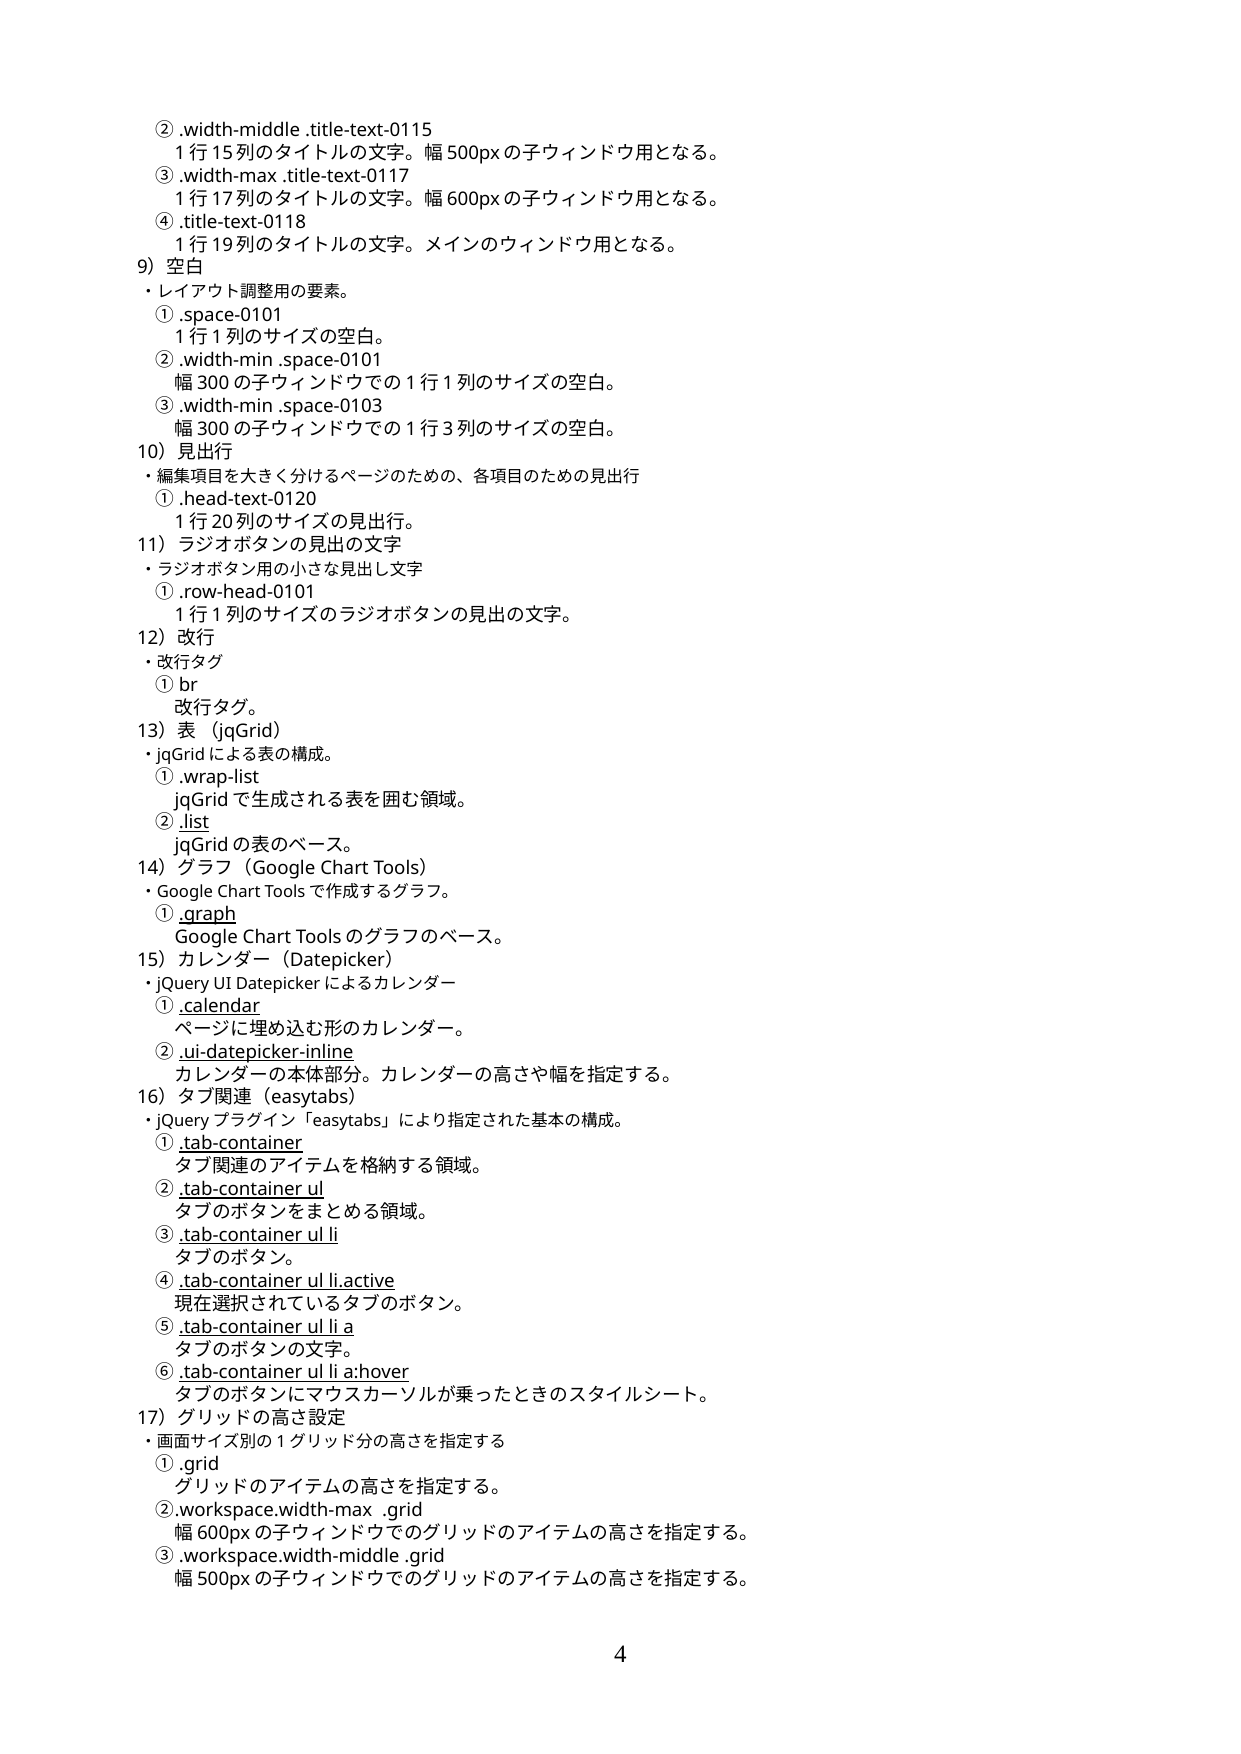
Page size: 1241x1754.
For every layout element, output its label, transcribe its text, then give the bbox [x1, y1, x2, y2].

text ・レイアウト調整用の要素。 [140, 278, 1122, 303]
text ① br [118, 673, 1122, 696]
text ・編集項目を大きく分けるページのための、各項目のための見出行 [140, 463, 1122, 487]
text ① .grid [118, 1452, 1122, 1475]
text ③ .workspace.width-middle .grid [118, 1544, 1122, 1567]
text グリッドのアイテムの高さを指定する。 [118, 1475, 1122, 1498]
text タブのボタンをまとめる領域。 [118, 1200, 1122, 1223]
text 幅300の子ウィンドウでの1行1列のサイズの空白。 [118, 371, 1122, 394]
text 10）見出行 [118, 440, 1122, 463]
text ① .graph [118, 902, 1122, 925]
text ① .space-0101 [118, 303, 1122, 326]
text 14）グラフ（Google Chart Tools） [118, 856, 1122, 879]
text 11）ラジオボタンの見出の文字 [118, 533, 1122, 556]
text タブのボタン。 [118, 1246, 1122, 1269]
text 15）カレンダー（Datepicker） [118, 948, 1122, 971]
text 1行17列のタイトルの文字。幅600pxの子ウィンドウ用となる。 [118, 187, 1122, 210]
text ・ラジオボタン用の小さな見出し文字 [140, 556, 1122, 580]
text ② .tab-container ul [118, 1177, 1122, 1200]
text 幅600pxの子ウィンドウでのグリッドのアイテムの高さを指定する。 [118, 1521, 1122, 1544]
text ⑤ .tab-container ul li a [118, 1315, 1122, 1338]
text ・画面サイズ別の1グリッド分の高さを指定する [140, 1429, 1122, 1452]
text ① .tab-container [118, 1131, 1122, 1154]
text 16）タブ関連（easytabs） [118, 1086, 1122, 1108]
text 1行20列のサイズの見出行。 [118, 510, 1122, 533]
text 1行19列のタイトルの文字。メインのウィンドウ用となる。 [118, 233, 1122, 256]
text ① .row-head-0101 [118, 580, 1122, 603]
text 幅300の子ウィンドウでの1行3列のサイズの空白。 [118, 417, 1122, 440]
text ⑥ .tab-container ul li a:hover [118, 1361, 1122, 1383]
text ・Google Chart Toolsで作成するグラフ。 [140, 879, 1122, 902]
text ④ .title-text-0118 [118, 210, 1122, 233]
text ページに埋め込む形のカレンダー。 [118, 1017, 1122, 1040]
text ① .wrap-list [118, 765, 1122, 788]
text ③ .tab-container ul li [118, 1223, 1122, 1246]
text ③ .width-min .space-0103 [118, 394, 1122, 417]
text ② .width-min .space-0101 [118, 348, 1122, 371]
text jqGridの表のベース。 [118, 833, 1122, 856]
text 13）表 （jqGrid） [118, 719, 1122, 742]
text 9）空白 [118, 256, 1122, 278]
text ① .head-text-0120 [118, 487, 1122, 510]
text jqGridで生成される表を囲む領域。 [118, 788, 1122, 811]
text 1行15列のタイトルの文字。幅500pxの子ウィンドウ用となる。 [118, 141, 1122, 164]
text ・jQueryプラグイン「easytabs」により指定された基本の構成。 [140, 1108, 1122, 1131]
text 現在選択されているタブのボタン。 [118, 1292, 1122, 1315]
text ② .width-middle .title-text-0115 [118, 118, 1122, 141]
text 幅500pxの子ウィンドウでのグリッドのアイテムの高さを指定する。 [118, 1567, 1122, 1590]
text 17）グリッドの高さ設定 [118, 1406, 1122, 1429]
text Google Chart Toolsのグラフのベース。 [118, 925, 1122, 948]
text 12）改行 [118, 626, 1122, 649]
text カレンダーの本体部分。カレンダーの高さや幅を指定する。 [118, 1063, 1122, 1086]
text ② .ui-datepicker-inline [118, 1040, 1122, 1063]
text ②.workspace.width-max .grid [118, 1498, 1122, 1521]
text ④ .tab-container ul li.active [118, 1269, 1122, 1292]
text タブのボタンにマウスカーソルが乗ったときのスタイルシート。 [118, 1383, 1122, 1406]
text 1行1列のサイズの空白。 [118, 326, 1122, 348]
text ① .calendar [118, 994, 1122, 1017]
text ② .list [118, 811, 1122, 833]
text 改行タグ。 [118, 696, 1122, 719]
text 1行1列のサイズのラジオボタンの見出の文字。 [118, 603, 1122, 626]
text タブのボタンの文字。 [118, 1338, 1122, 1361]
text タブ関連のアイテムを格納する領域。 [118, 1154, 1122, 1177]
text ・jqGridによる表の構成。 [140, 742, 1122, 765]
text ・jQuery UI Datepickerによるカレンダー [140, 971, 1122, 994]
text ③ .width-max .title-text-0117 [118, 164, 1122, 187]
text ・改行タグ [140, 649, 1122, 673]
